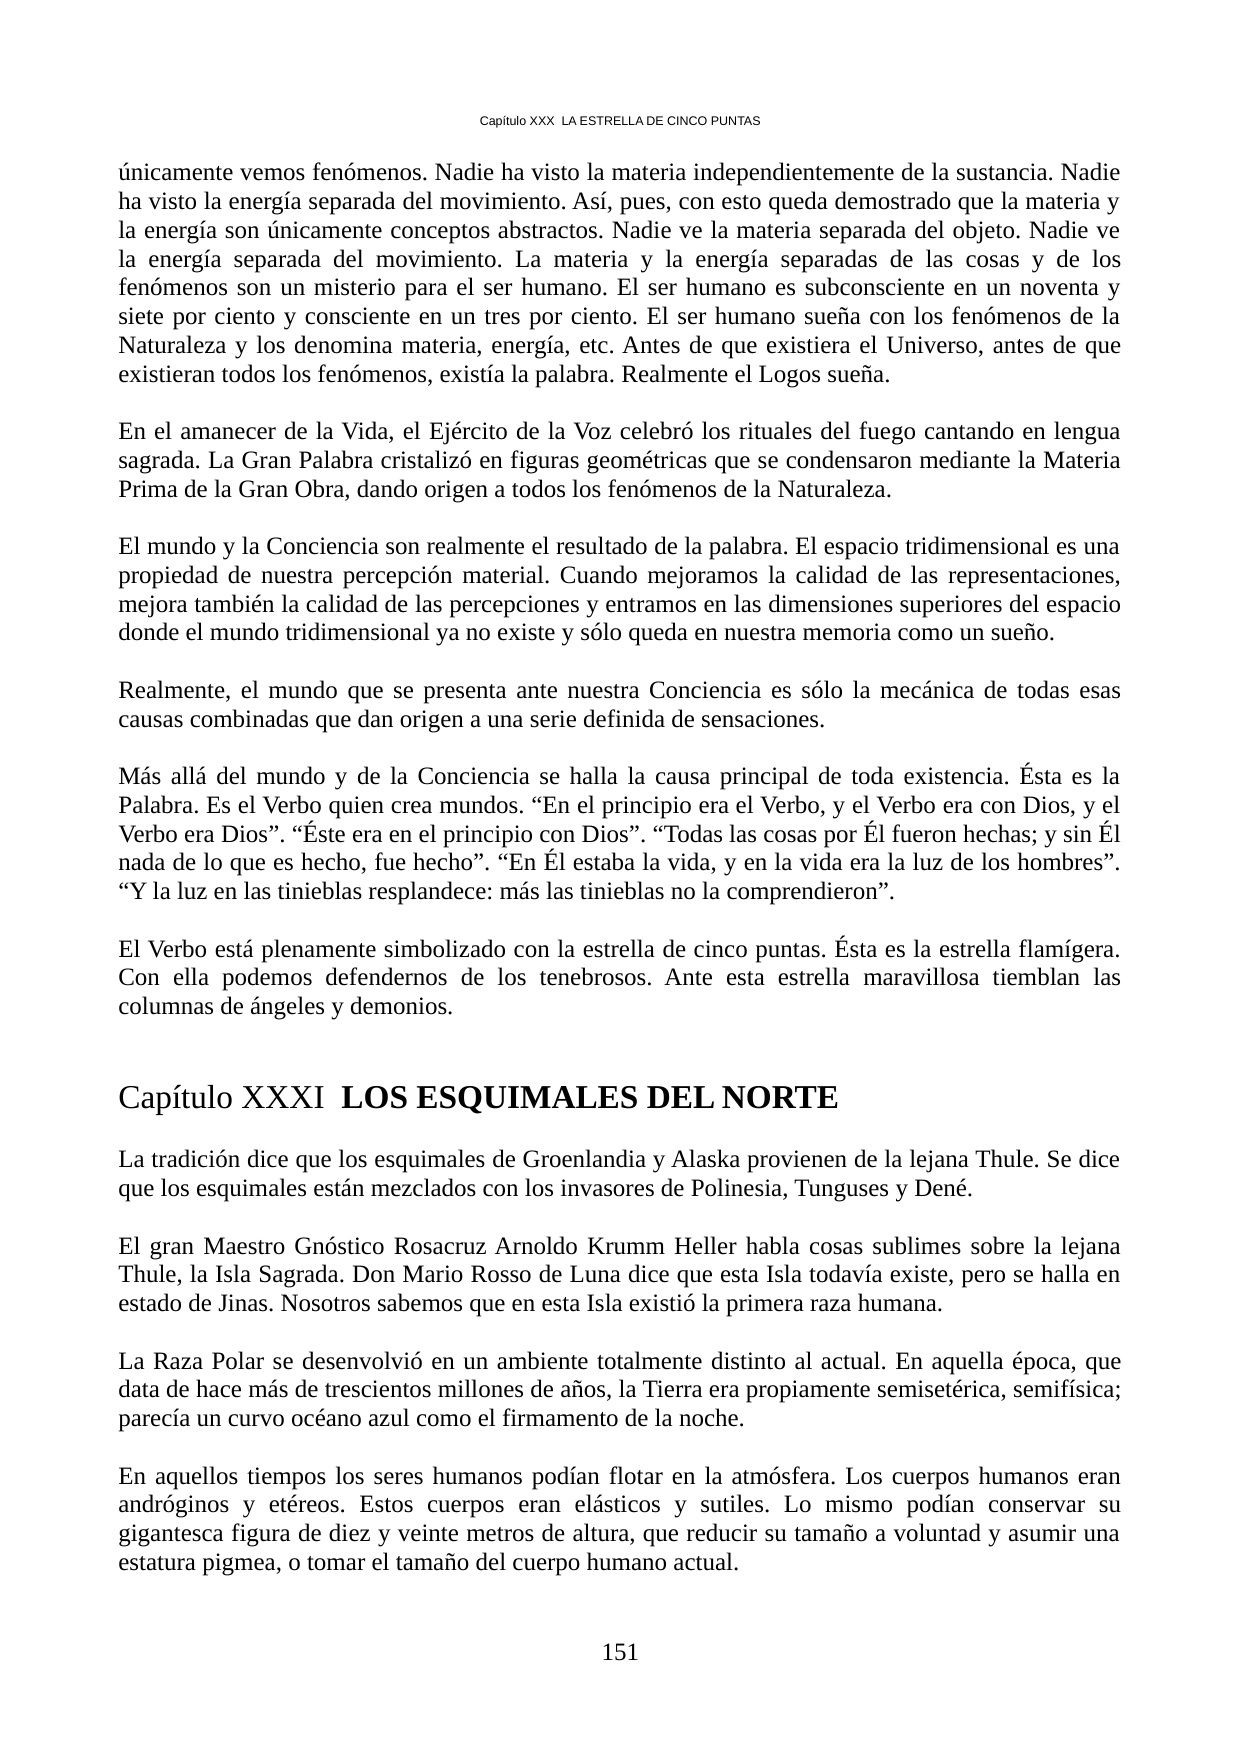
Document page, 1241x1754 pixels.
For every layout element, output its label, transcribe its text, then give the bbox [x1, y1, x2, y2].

text Realmente, el mundo que se presenta ante nuestra Conciencia es sólo la mecánica de todas esas causas combinadas que dan origen a una serie definida de sensaciones. [118, 675, 1122, 732]
text El gran Maestro Gnóstico Rosacruz Arnoldo Krumm Heller habla cosas sublimes sobre la lejana Thule, la Isla Sagrada. Don Mario Rosso de Luna dice que esta Isla todavía existe, pero se halla en estado de Jinas. Nosotros sabemos que en esta Isla existió la primera raza humana. [118, 1231, 1122, 1317]
subtitle Capítulo XXXI LOS ESQUIMALES DEL NORTE [118, 1077, 1122, 1116]
text La tradición dice que los esquimales de Groenlandia y Alaska provienen de la lejana Thule. Se dice que los esquimales están mezclados con los invasores de Polinesia, Tunguses y Dené. [118, 1144, 1122, 1202]
text El mundo y la Conciencia son realmente el resultado de la palabra. El espacio tridimensional es una propiedad de nuestra percepción material. Cuando mejoramos la calidad de las representaciones, mejora también la calidad de las percepciones y entramos en las dimensiones superiores del espacio donde el mundo tridimensional ya no existe y sólo queda en nuestra memoria como un sueño. [118, 531, 1122, 646]
text El Verbo está plenamente simbolizado con la estrella de cinco puntas. Ésta es la estrella flamígera. Con ella podemos defendernos de los tenebrosos. Ante esta estrella maravillosa tiemblan las columnas de ángeles y demonios. [118, 934, 1122, 1020]
text únicamente vemos fenómenos. Nadie ha visto la materia independientemente de la sustancia. Nadie ha visto la energía separada del movimiento. Así, pues, con esto queda demostrado que la materia y la energía son únicamente conceptos abstractos. Nadie ve la materia separada del objeto. Nadie ve la energía separada del movimiento. La materia y la energía separadas de las cosas y de los fenómenos son un misterio para el ser humano. El ser humano es subconsciente en un noventa y siete por ciento y consciente en un tres por ciento. El ser humano sueña con los fenómenos de la Naturaleza y los denomina materia, energía, etc. Antes de que existiera el Universo, antes de que existieran todos los fenómenos, existía la palabra. Realmente el Logos sueña. [118, 157, 1122, 387]
text Más allá del mundo y de la Conciencia se halla la causa principal de toda existencia. Ésta es la Palabra. Es el Verbo quien crea mundos. “En el principio era el Verbo, y el Verbo era con Dios, y el Verbo era Dios”. “Éste era en el principio con Dios”. “Todas las cosas por Él fueron hechas; y sin Él nada de lo que es hecho, fue hecho”. “En Él estaba la vida, y en la vida era la luz de los hombres”. “Y la luz en las tinieblas resplandece: más las tinieblas no la comprendieron”. [118, 761, 1122, 905]
text En el amanecer de la Vida, el Ejército de la Voz celebró los rituales del fuego cantando en lengua sagrada. La Gran Palabra cristalizó en figuras geométricas que se condensaron mediante la Materia Prima de la Gran Obra, dando origen a todos los fenómenos de la Naturaleza. [118, 416, 1122, 502]
text La Raza Polar se desenvolvió en un ambiente totalmente distinto al actual. En aquella época, que data de hace más de trescientos millones de años, la Tierra era propiamente semisetérica, semifísica; parecía un curvo océano azul como el firmamento de la noche. [118, 1346, 1122, 1432]
text En aquellos tiempos los seres humanos podían flotar en la atmósfera. Los cuerpos humanos eran andróginos y etéreos. Estos cuerpos eran elásticos y sutiles. Lo mismo podían conservar su gigantesca figura de diez y veinte metros de altura, que reducir su tamaño a voluntad y asumir una estatura pigmea, o tomar el tamaño del cuerpo humano actual. [118, 1461, 1122, 1576]
